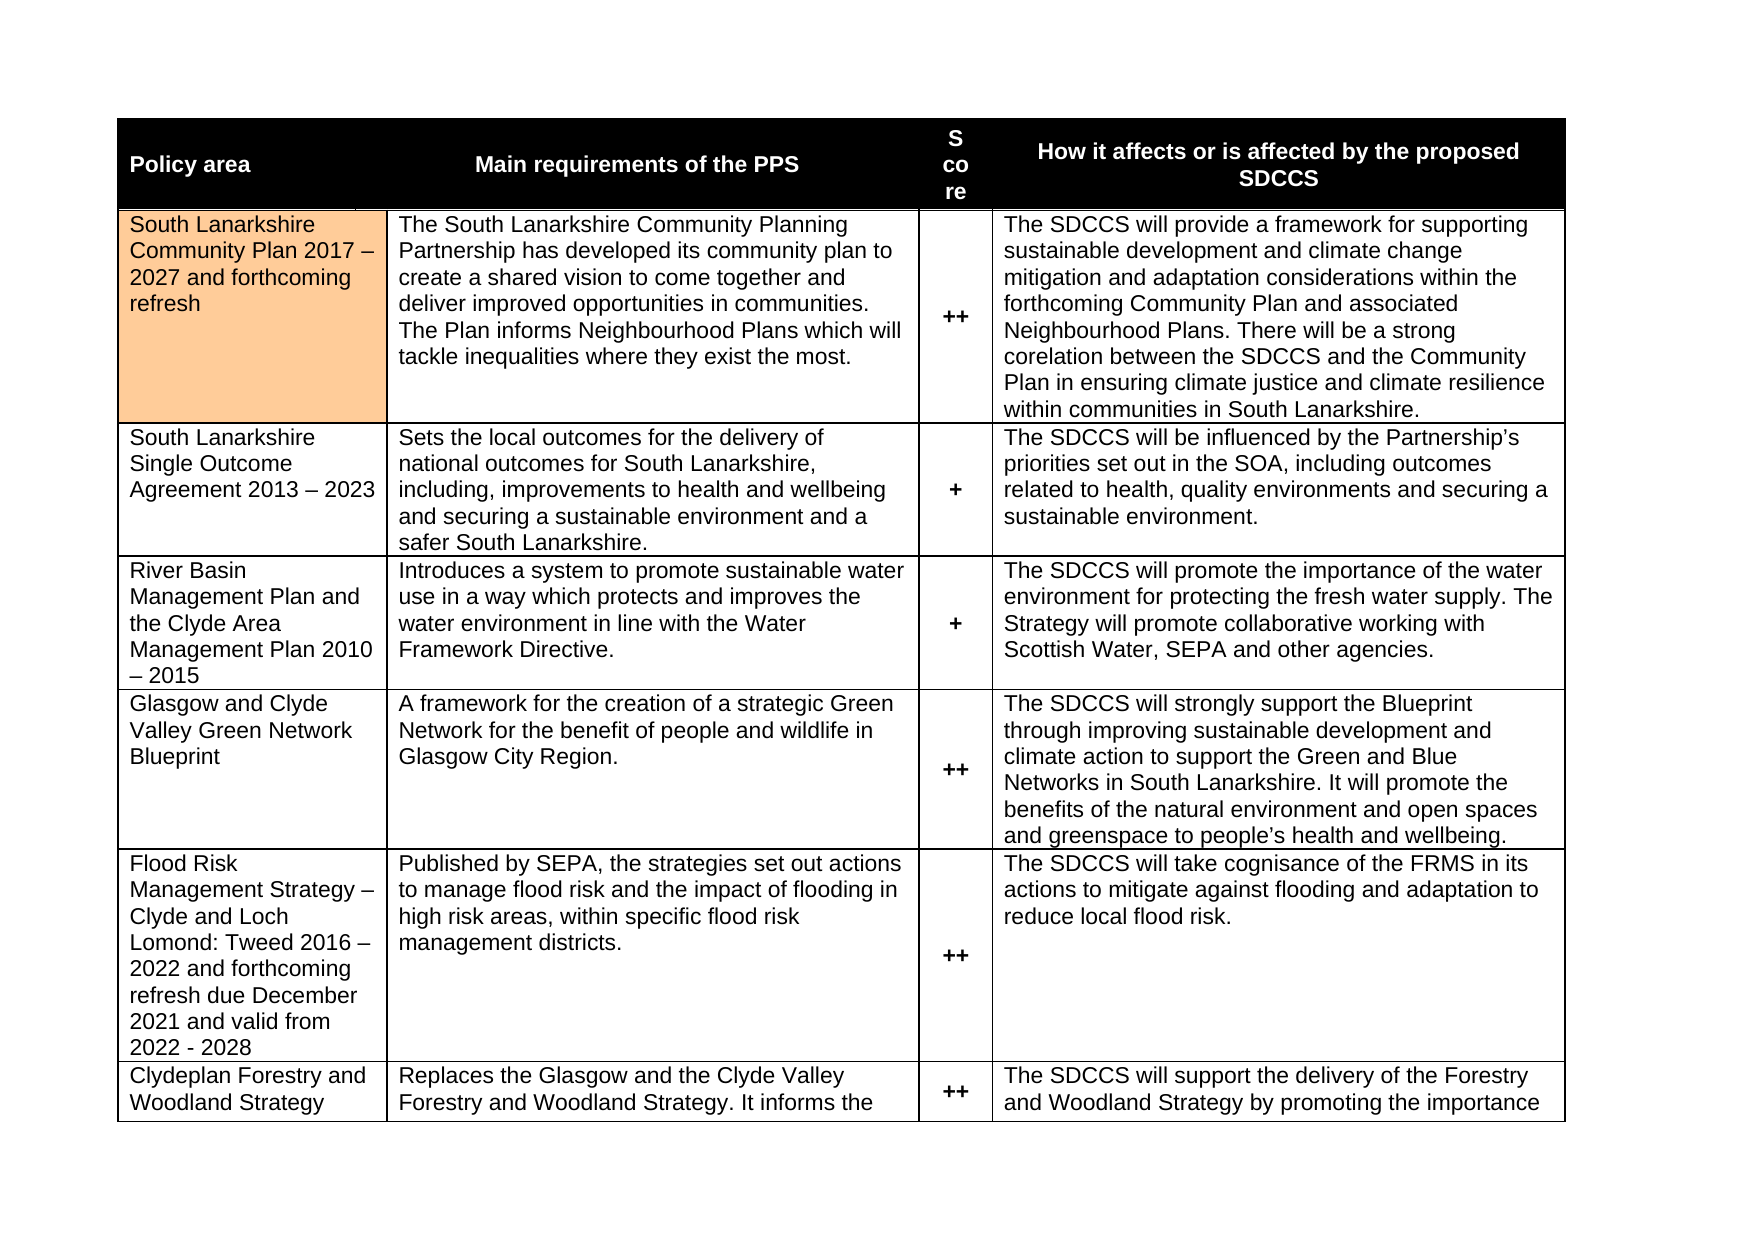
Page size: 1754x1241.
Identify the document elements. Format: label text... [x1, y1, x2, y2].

table_cell The SDCCS will support the delivery of the Forestry and Woodland Strategy by promoting the importance [993, 1062, 1564, 1121]
table_cell ++ [920, 850, 992, 1061]
table_cell Published by SEPA, the strategies set out actions to manage flood risk and the impact of flooding in high risk areas, within specific flood risk management districts. [388, 850, 918, 1061]
table_cell A framework for the creation of a strategic Green Network for the benefit of people and wildlife in Glasgow City Region. [388, 690, 918, 848]
table_header How it affects or is affected by the proposed SDCCS [993, 120, 1564, 209]
table_cell The SDCCS will be influenced by the Partnership’s priorities set out in the SOA, including outcomes related to health, quality environments and securing a sustainable environment. [993, 424, 1564, 555]
table_cell The SDCCS will take cognisance of the FRMS in its actions to mitigate against flooding and adaptation to reduce local flood risk. [993, 850, 1564, 1061]
table_cell River Basin Management Plan and the Clyde Area Management Plan 2010 – 2015 [119, 557, 386, 689]
table_cell ++ [920, 690, 992, 848]
table_cell ++ [920, 1062, 992, 1121]
table_cell + [920, 424, 992, 555]
table_cell The SDCCS will promote the importance of the water environment for protecting the fresh water supply. The Strategy will promote collaborative working with Scottish Water, SEPA and other agencies. [993, 557, 1564, 689]
table_cell The SDCCS will strongly support the Blueprint through improving sustainable development and climate action to support the Green and Blue Networks in South Lanarkshire. It will promote the benefits of the natural environment and open spaces and greenspace to people’s health and wellbeing. [993, 690, 1564, 848]
table_header Main requirements of the PPS [356, 120, 918, 209]
table_cell ++ [920, 211, 992, 422]
table_cell South Lanarkshire Single Outcome Agreement 2013 – 2023 [119, 424, 386, 555]
table_cell Clydeplan Forestry and Woodland Strategy [119, 1062, 386, 1121]
table_header Score [920, 120, 992, 209]
table_cell Replaces the Glasgow and the Clyde Valley Forestry and Woodland Strategy. It informs the [388, 1062, 918, 1121]
table_cell Glasgow and Clyde Valley Green Network Blueprint [119, 690, 386, 848]
table_cell + [920, 557, 992, 689]
table_cell The South Lanarkshire Community Planning Partnership has developed its community plan to create a shared vision to come together and deliver improved opportunities in communities. The Plan informs Neighbourhood Plans which will tackle inequalities where they exist the most. [388, 211, 918, 422]
table_cell Flood Risk Management Strategy – Clyde and Loch Lomond: Tweed 2016 – 2022 and forthcoming refresh due December 2021 and valid from 2022 - 2028 [119, 850, 386, 1061]
table_cell Sets the local outcomes for the delivery of national outcomes for South Lanarkshire, including, improvements to health and wellbeing and securing a sustainable environment and a safer South Lanarkshire. [388, 424, 918, 555]
table_cell The SDCCS will provide a framework for supporting sustainable development and climate change mitigation and adaptation considerations within the forthcoming Community Plan and associated Neighbourhood Plans. There will be a strong corelation between the SDCCS and the Community Plan in ensuring climate justice and climate resilience within communities in South Lanarkshire. [993, 211, 1564, 422]
table_header Policy area [119, 120, 355, 209]
table_cell South Lanarkshire Community Plan 2017 – 2027 and forthcoming refresh [119, 211, 386, 422]
table_cell Introduces a system to promote sustainable water use in a way which protects and improves the water environment in line with the Water Framework Directive. [388, 557, 918, 689]
